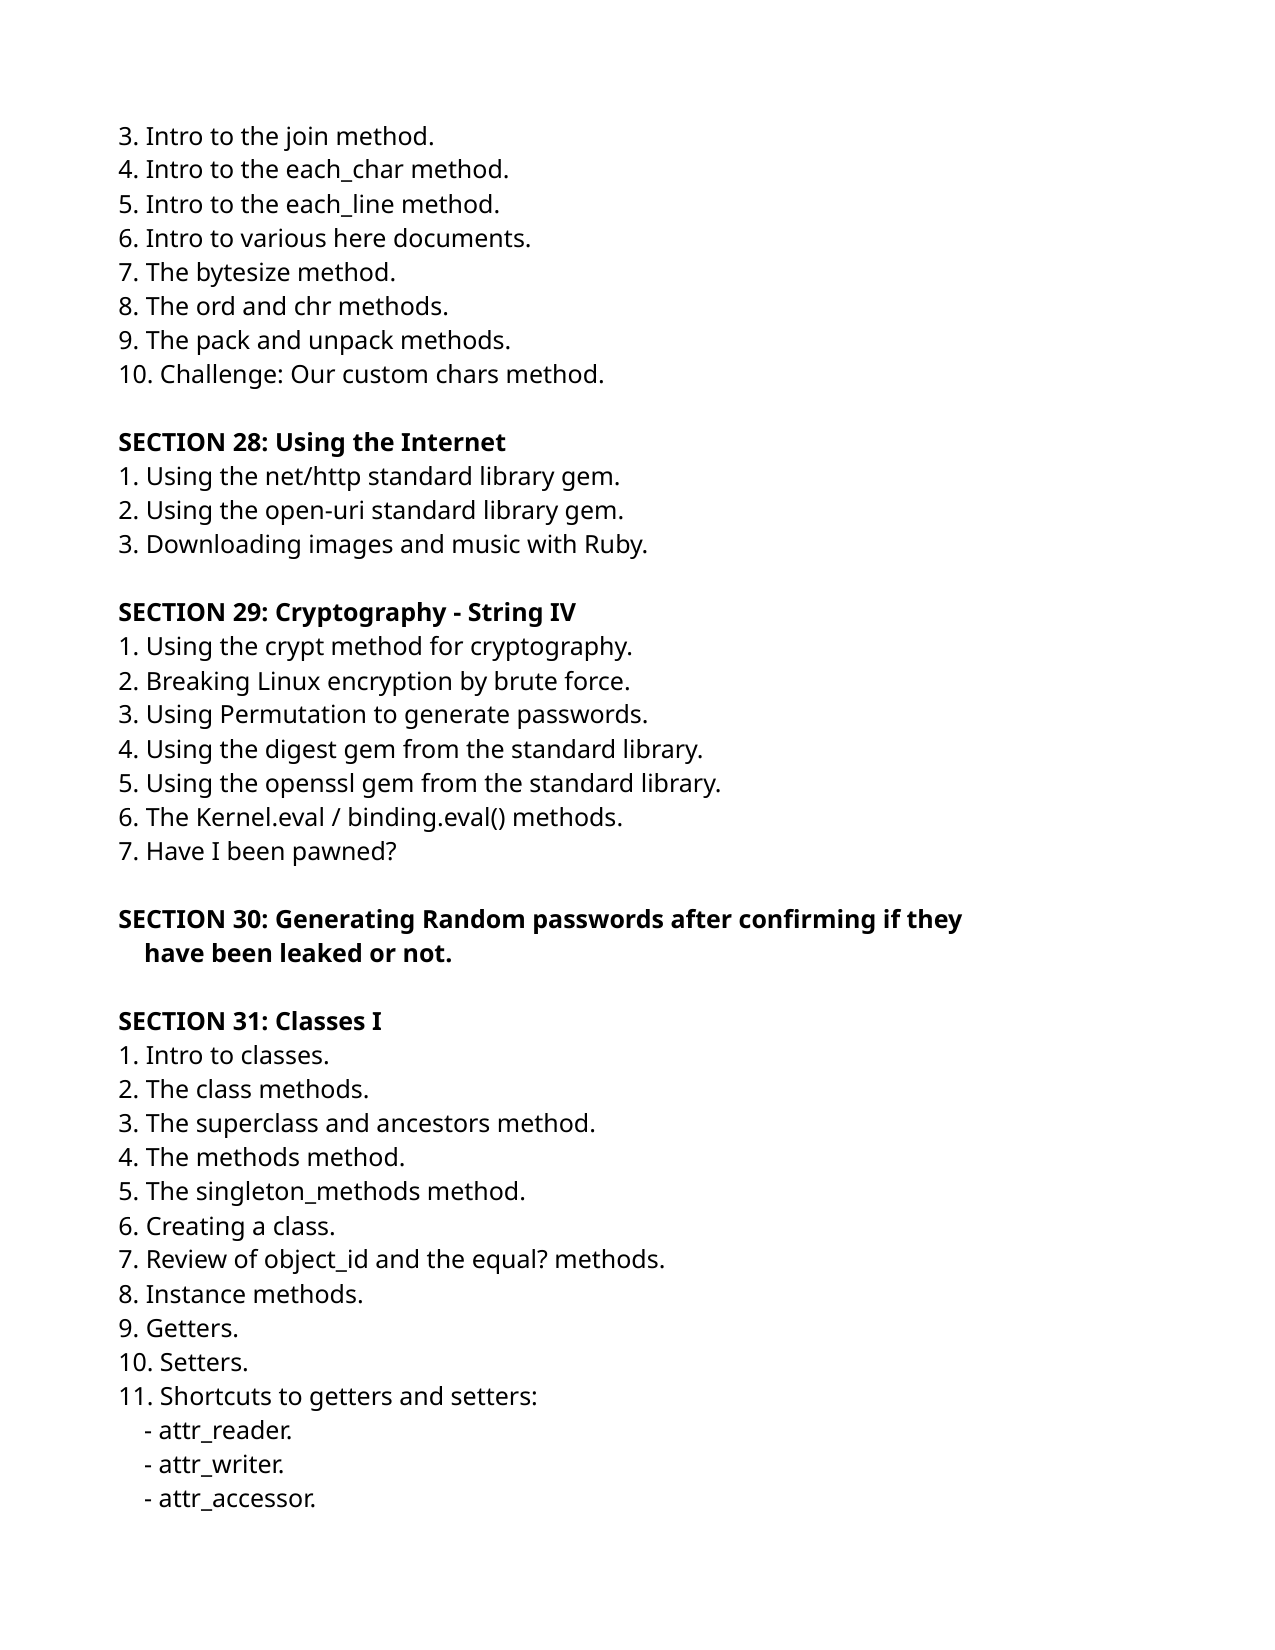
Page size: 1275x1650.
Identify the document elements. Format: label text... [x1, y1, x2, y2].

text 4. Intro to the each_char method. [118, 152, 1157, 186]
text - attr_reader. [118, 1412, 1157, 1447]
text 8. The ord and chr methods. [118, 288, 1157, 322]
text 7. Review of object_id and the equal? methods. [118, 1242, 1157, 1276]
text 10. Challenge: Our custom chars method. [118, 357, 1157, 391]
text 8. Instance methods. [118, 1276, 1157, 1310]
text 5. Intro to the each_line method. [118, 186, 1157, 220]
text SECTION 28: Using the Internet [118, 425, 1157, 459]
text 7. Have I been pawned? [118, 833, 1157, 867]
text 1. Using the net/http standard library gem. [118, 459, 1157, 493]
text 3. Intro to the join method. [118, 118, 1157, 152]
text 4. Using the digest gem from the standard library. [118, 731, 1157, 765]
text - attr_writer. [118, 1447, 1157, 1481]
text 3. The superclass and ancestors method. [118, 1106, 1157, 1140]
text SECTION 30: Generating Random passwords after confirming if they [118, 902, 1157, 936]
text - attr_accessor. [118, 1481, 1157, 1515]
text 5. Using the openssl gem from the standard library. [118, 765, 1157, 799]
text 7. The bytesize method. [118, 254, 1157, 288]
text SECTION 29: Cryptography - String IV [118, 595, 1157, 629]
text 1. Using the crypt method for cryptography. [118, 629, 1157, 663]
text 2. Breaking Linux encryption by brute force. [118, 663, 1157, 697]
text 2. The class methods. [118, 1072, 1157, 1106]
text 5. The singleton_methods method. [118, 1174, 1157, 1208]
text 6. The Kernel.eval / binding.eval() methods. [118, 799, 1157, 833]
text 6. Creating a class. [118, 1208, 1157, 1242]
text 4. The methods method. [118, 1140, 1157, 1174]
text SECTION 31: Classes I [118, 1004, 1157, 1038]
text 3. Using Permutation to generate passwords. [118, 697, 1157, 731]
text have been leaked or not. [118, 936, 1157, 970]
text 9. The pack and unpack methods. [118, 322, 1157, 357]
text 2. Using the open-uri standard library gem. [118, 493, 1157, 527]
text 6. Intro to various here documents. [118, 220, 1157, 254]
text 1. Intro to classes. [118, 1038, 1157, 1072]
text 10. Setters. [118, 1344, 1157, 1378]
text 3. Downloading images and music with Ruby. [118, 527, 1157, 561]
text 11. Shortcuts to getters and setters: [118, 1378, 1157, 1412]
text 9. Getters. [118, 1310, 1157, 1344]
